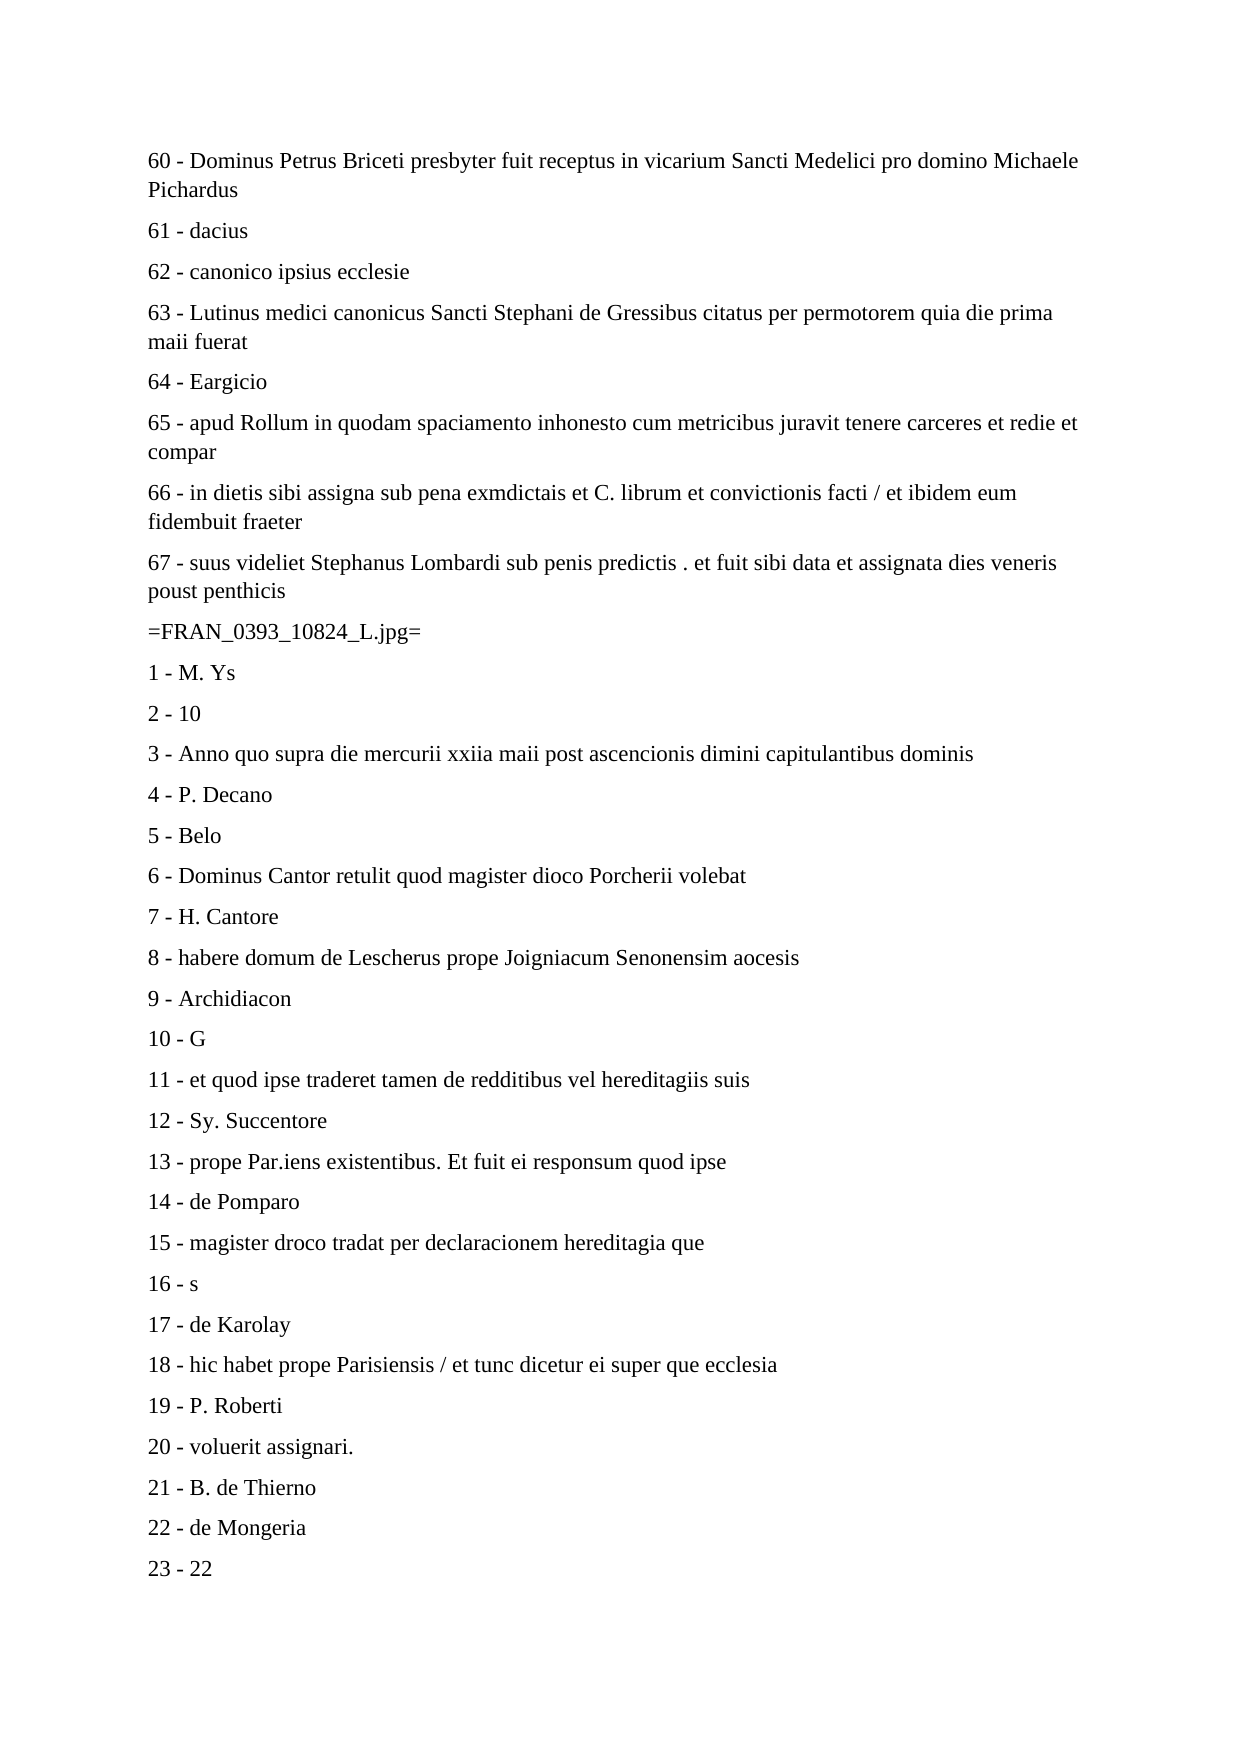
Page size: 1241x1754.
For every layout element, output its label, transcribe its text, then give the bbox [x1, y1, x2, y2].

text 9 - Archidiacon [148, 985, 1093, 1011]
text =FRAN_0393_10824_L.jpg= [148, 618, 1093, 644]
text 2 - 10 [148, 700, 1093, 726]
text 67 - suus videliet Stephanus Lombardi sub penis predictis . et fuit sibi data et assignata dies veneris poust penthicis [148, 548, 1093, 604]
text 18 - hic habet prope Parisiensis / et tunc dicetur ei super que ecclesia [148, 1351, 1093, 1378]
text 14 - de Pomparo [148, 1188, 1093, 1215]
text 11 - et quod ipse traderet tamen de redditibus vel hereditagiis suis [148, 1066, 1093, 1093]
text 23 - 22 [148, 1555, 1093, 1581]
text 4 - P. Decano [148, 781, 1093, 807]
text 65 - apud Rollum in quodam spaciamento inhonesto cum metricibus juravit tenere carceres et redie et compar [148, 409, 1093, 464]
text 20 - voluerit assignari. [148, 1433, 1093, 1459]
text 7 - H. Cantore [148, 903, 1093, 930]
text 15 - magister droco tradat per declaracionem hereditagia que [148, 1229, 1093, 1256]
text 8 - habere domum de Lescherus prope Joigniacum Senonensim aocesis [148, 944, 1093, 970]
text 63 - Lutinus medici canonicus Sancti Stephani de Gressibus citatus per permotorem quia die prima maii fuerat [148, 299, 1093, 354]
text 1 - M. Ys [148, 659, 1093, 685]
text 10 - G [148, 1026, 1093, 1052]
text 64 - Eargicio [148, 368, 1093, 395]
text 3 - Anno quo supra die mercurii xxiia maii post ascencionis dimini capitulantibus dominis [148, 740, 1093, 767]
text 12 - Sy. Succentore [148, 1107, 1093, 1133]
text 61 - dacius [148, 217, 1093, 244]
text 5 - Belo [148, 822, 1093, 848]
text 17 - de Karolay [148, 1311, 1093, 1337]
text 21 - B. de Thierno [148, 1473, 1093, 1500]
text 19 - P. Roberti [148, 1392, 1093, 1418]
text 22 - de Mongeria [148, 1514, 1093, 1541]
text 60 - Dominus Petrus Briceti presbyter fuit receptus in vicarium Sancti Medelici pro domino Michaele Pichardus [148, 148, 1093, 203]
text 16 - s [148, 1270, 1093, 1296]
text 6 - Dominus Cantor retulit quod magister dioco Porcherii volebat [148, 863, 1093, 889]
text 62 - canonico ipsius ecclesie [148, 258, 1093, 284]
text 13 - prope Par.iens existentibus. Et fuit ei responsum quod ipse [148, 1148, 1093, 1174]
text 66 - in dietis sibi assigna sub pena exmdictais et C. librum et convictionis facti / et ibidem eum fidembuit fraeter [148, 479, 1093, 534]
